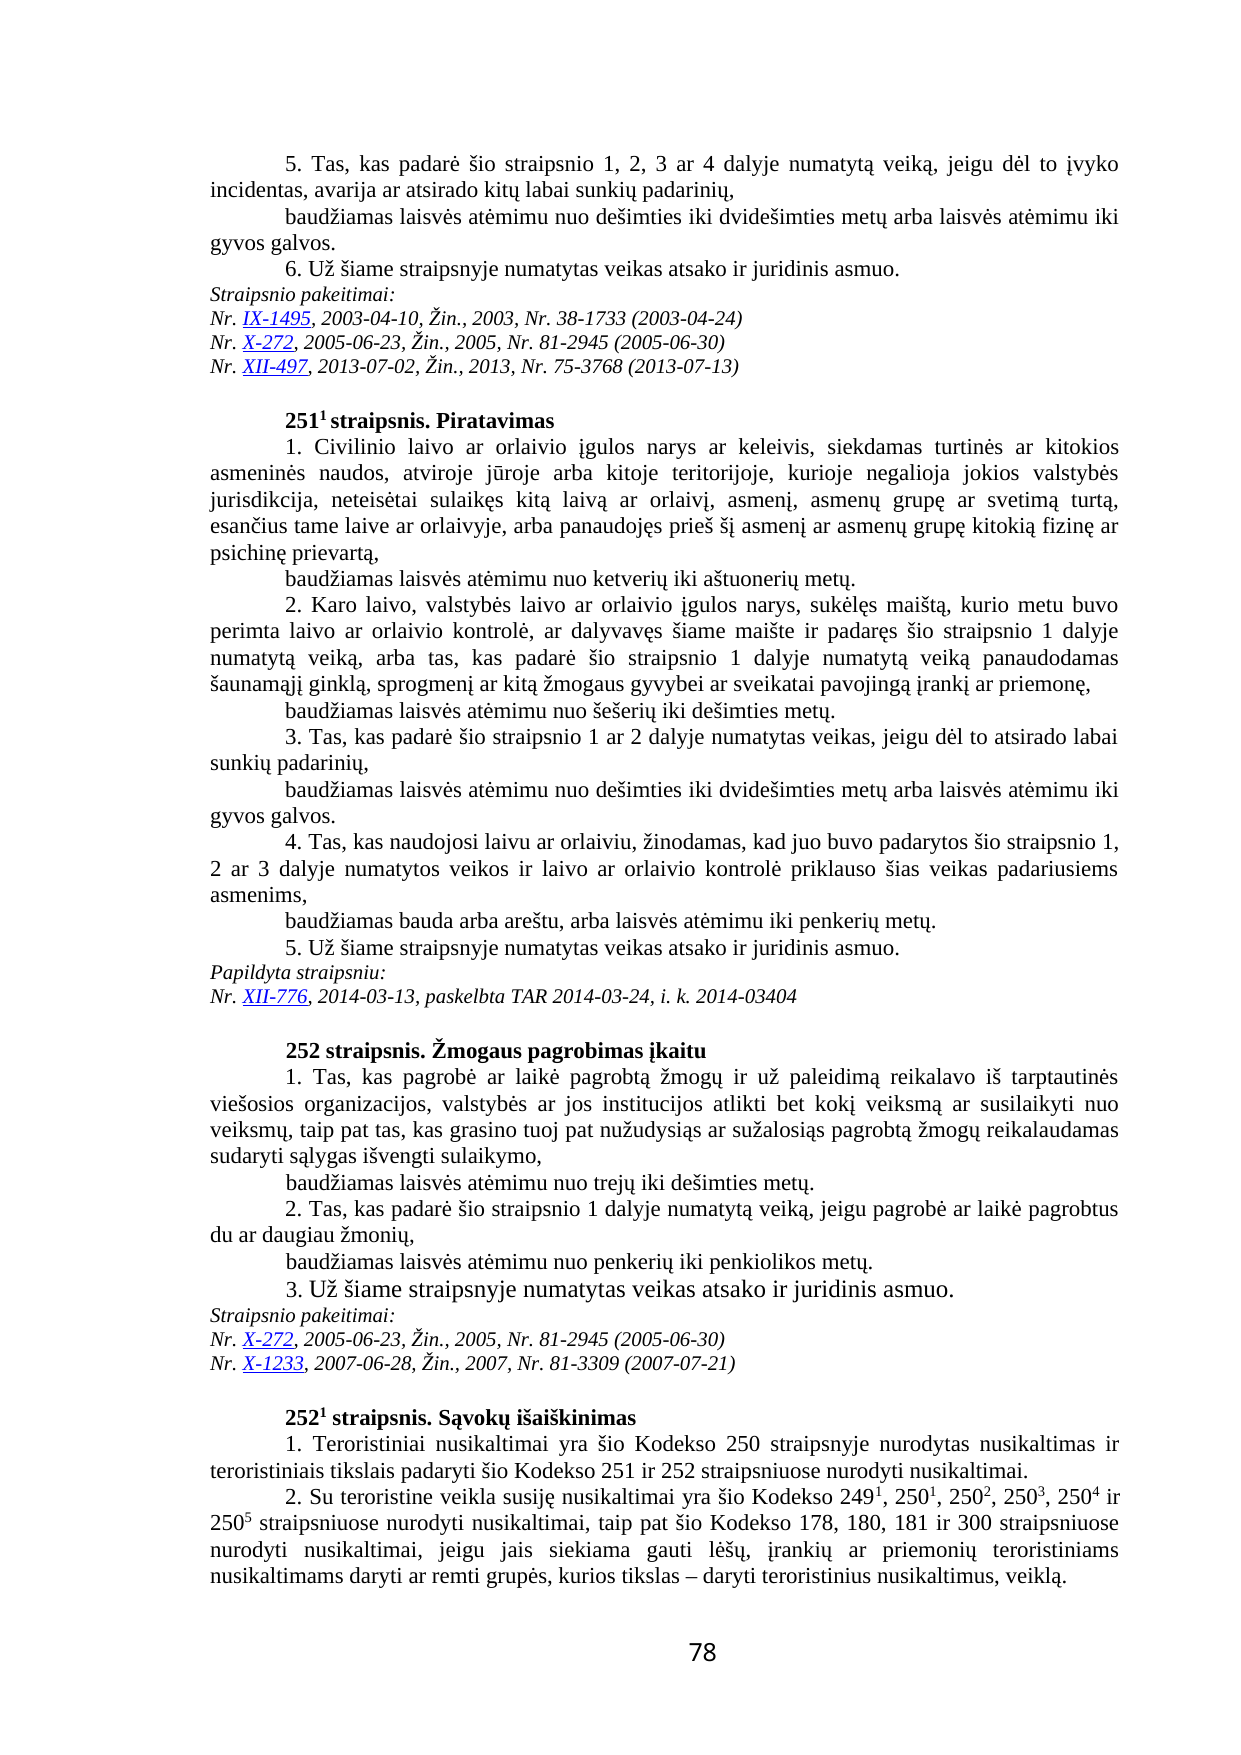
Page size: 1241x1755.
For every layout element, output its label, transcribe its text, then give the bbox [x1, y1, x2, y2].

text 2521 straipsnis. Sąvokų išaiškinimas [210, 1404, 1120, 1430]
text 3. Tas, kas padarė šio straipsnio 1 ar 2 dalyje numatytas veikas, jeigu dėl to atsirado labai sunkių padarinių, [210, 723, 1120, 776]
text baudžiamas laisvės atėmimu nuo trejų iki dešimties metų. [210, 1169, 1106, 1195]
text baudžiamas laisvės atėmimu nuo penkerių iki penkiolikos metų. [210, 1248, 1106, 1274]
text baudžiamas laisvės atėmimu nuo dešimties iki dvidešimties metų arba laisvės atėmimu iki gyvos galvos. [210, 203, 1120, 255]
text Nr. IX-1495, 2003-04-10, Žin., 2003, Nr. 38-1733 (2003-04-24) [210, 306, 1120, 330]
text 2. Tas, kas padarė šio straipsnio 1 dalyje numatytą veiką, jeigu pagrobė ar laikė pagrobtus du ar daugiau žmonių, [210, 1195, 1120, 1248]
text Papildyta straipsniu: [210, 960, 1120, 984]
text 1. Civilinio laivo ar orlaivio įgulos narys ar keleivis, siekdamas turtinės ar kitokios asmeninės naudos, atviroje jūroje arba kitoje teritorijoje, kurioje negalioja jokios valstybės jurisdikcija, neteisėtai sulaikęs kitą laivą ar orlaivį, asmenį, asmenų grupę ar svetimą turtą, esančius tame laive ar orlaivyje, arba panaudojęs prieš šį asmenį ar asmenų grupę kitokią fizinę ar psichinę prievartą, [210, 433, 1120, 565]
text 4. Tas, kas naudojosi laivu ar orlaiviu, žinodamas, kad juo buvo padarytos šio straipsnio 1, 2 ar 3 dalyje numatytos veikos ir laivo ar orlaivio kontrolė priklauso šias veikas padariusiems asmenims, [210, 828, 1120, 907]
text baudžiamas laisvės atėmimu nuo šešerių iki dešimties metų. [210, 697, 1120, 723]
text 5. Už šiame straipsnyje numatytas veikas atsako ir juridinis asmuo. [210, 934, 1120, 960]
text 6. Už šiame straipsnyje numatytas veikas atsako ir juridinis asmuo. [210, 255, 1120, 282]
text baudžiamas laisvės atėmimu nuo ketverių iki aštuonerių metų. [210, 565, 1120, 591]
text 1. Teroristiniai nusikaltimai yra šio Kodekso 250 straipsnyje nurodytas nusikaltimas ir teroristiniais tikslais padaryti šio Kodekso 251 ir 252 straipsniuose nurodyti nusikaltimai. [210, 1430, 1120, 1483]
text Nr. XII-776, 2014-03-13, paskelbta TAR 2014-03-24, i. k. 2014-03404 [210, 984, 1120, 1008]
text 5. Tas, kas padarė šio straipsnio 1, 2, 3 ar 4 dalyje numatytą veiką, jeigu dėl to įvyko incidentas, avarija ar atsirado kitų labai sunkių padarinių, [210, 150, 1120, 203]
text baudžiamas laisvės atėmimu nuo dešimties iki dvidešimties metų arba laisvės atėmimu iki gyvos galvos. [210, 776, 1120, 828]
text Straipsnio pakeitimai: [210, 1303, 1120, 1327]
text 3. Už šiame straipsnyje numatytas veikas atsako ir juridinis asmuo. [210, 1274, 1106, 1303]
text Nr. X-1233, 2007-06-28, Žin., 2007, Nr. 81-3309 (2007-07-21) [210, 1351, 1120, 1375]
text 252 straipsnis. Žmogaus pagrobimas įkaitu [210, 1037, 1106, 1063]
text Nr. X-272, 2005-06-23, Žin., 2005, Nr. 81-2945 (2005-06-30) [210, 1327, 1120, 1351]
text baudžiamas bauda arba areštu, arba laisvės atėmimu iki penkerių metų. [210, 907, 1120, 934]
text 2. Karo laivo, valstybės laivo ar orlaivio įgulos narys, sukėlęs maištą, kurio metu buvo perimta laivo ar orlaivio kontrolė, ar dalyvavęs šiame maište ir padaręs šio straipsnio 1 dalyje numatytą veiką, arba tas, kas padarė šio straipsnio 1 dalyje numatytą veiką panaudodamas šaunamąjį ginklą, sprogmenį ar kitą žmogaus gyvybei ar sveikatai pavojingą įrankį ar priemonę, [210, 591, 1120, 697]
text Straipsnio pakeitimai: [210, 282, 1120, 306]
text 2511 straipsnis. Piratavimas [210, 407, 1120, 433]
text 2. Su teroristine veikla susiję nusikaltimai yra šio Kodekso 2491, 2501, 2502, 2503, 2504 ir 2505 straipsniuose nurodyti nusikaltimai, taip pat šio Kodekso 178, 180, 181 ir 300 straipsniuose nurodyti nusikaltimai, jeigu jais siekiama gauti lėšų, įrankių ar priemonių teroristiniams nusikaltimams daryti ar remti grupės, kurios tikslas – daryti teroristinius nusikaltimus, veiklą. [210, 1483, 1120, 1588]
text Nr. X-272, 2005-06-23, Žin., 2005, Nr. 81-2945 (2005-06-30) [210, 330, 1120, 354]
text Nr. XII-497, 2013-07-02, Žin., 2013, Nr. 75-3768 (2013-07-13) [210, 354, 1120, 378]
text 1. Tas, kas pagrobė ar laikė pagrobtą žmogų ir už paleidimą reikalavo iš tarptautinės viešosios organizacijos, valstybės ar jos institucijos atlikti bet kokį veiksmą ar susilaikyti nuo veiksmų, taip pat tas, kas grasino tuoj pat nužudysiąs ar sužalosiąs pagrobtą žmogų reikalaudamas sudaryti sąlygas išvengti sulaikymo, [210, 1063, 1120, 1169]
